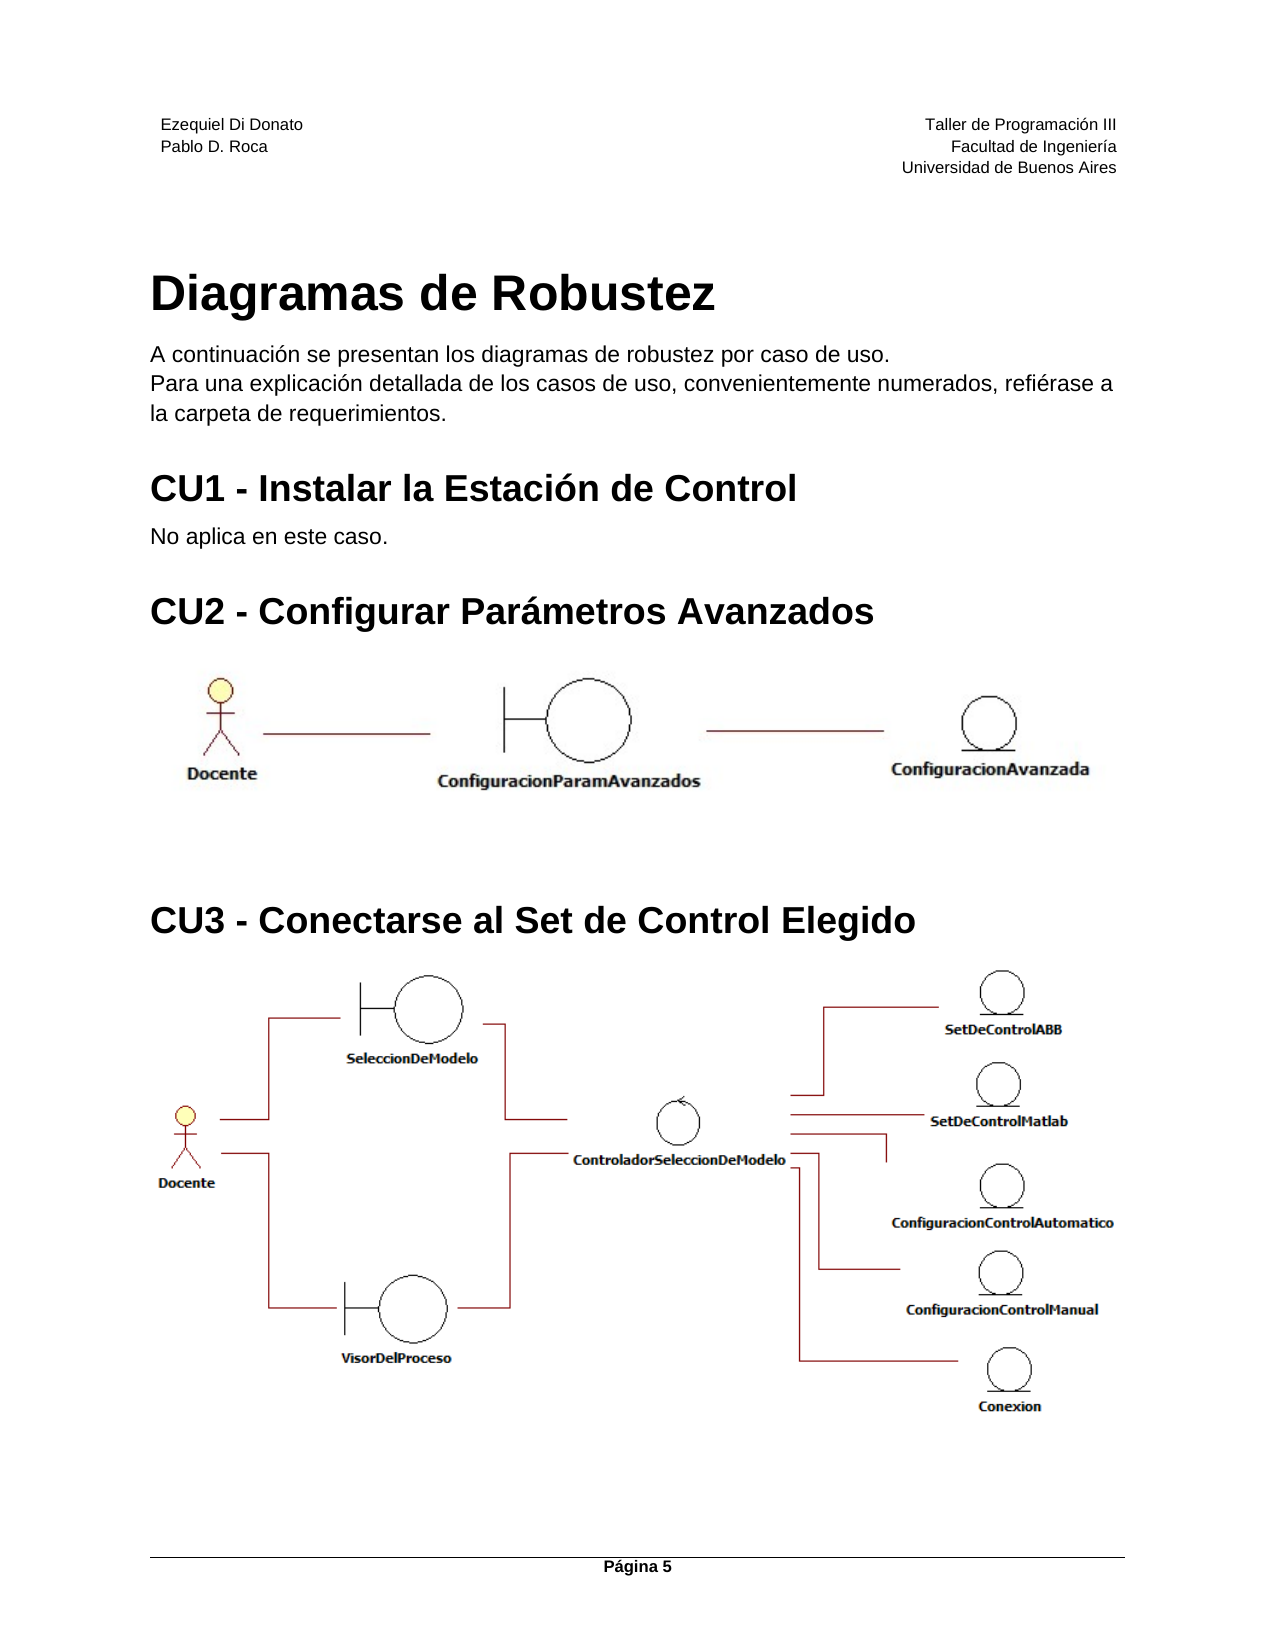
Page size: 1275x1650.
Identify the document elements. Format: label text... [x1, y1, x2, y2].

text A continuación se presentan los diagramas de robustez por caso de uso. [150, 342, 1125, 367]
subtitle CU3 - Conectarse al Set de Control Elegido [150, 900, 1125, 942]
subtitle Diagramas de Robustez [150, 265, 1125, 321]
picture [150, 647, 1125, 829]
subtitle CU2 - Configurar Parámetros Avanzados [150, 591, 1125, 633]
text No aplica en este caso. [150, 524, 1125, 549]
picture [150, 956, 1125, 1421]
subtitle CU1 - Instalar la Estación de Control [150, 467, 1125, 509]
text Para una explicación detallada de los casos de uso, convenientemente numerados, refiérase a la carpeta de requerimientos. [150, 371, 1125, 426]
